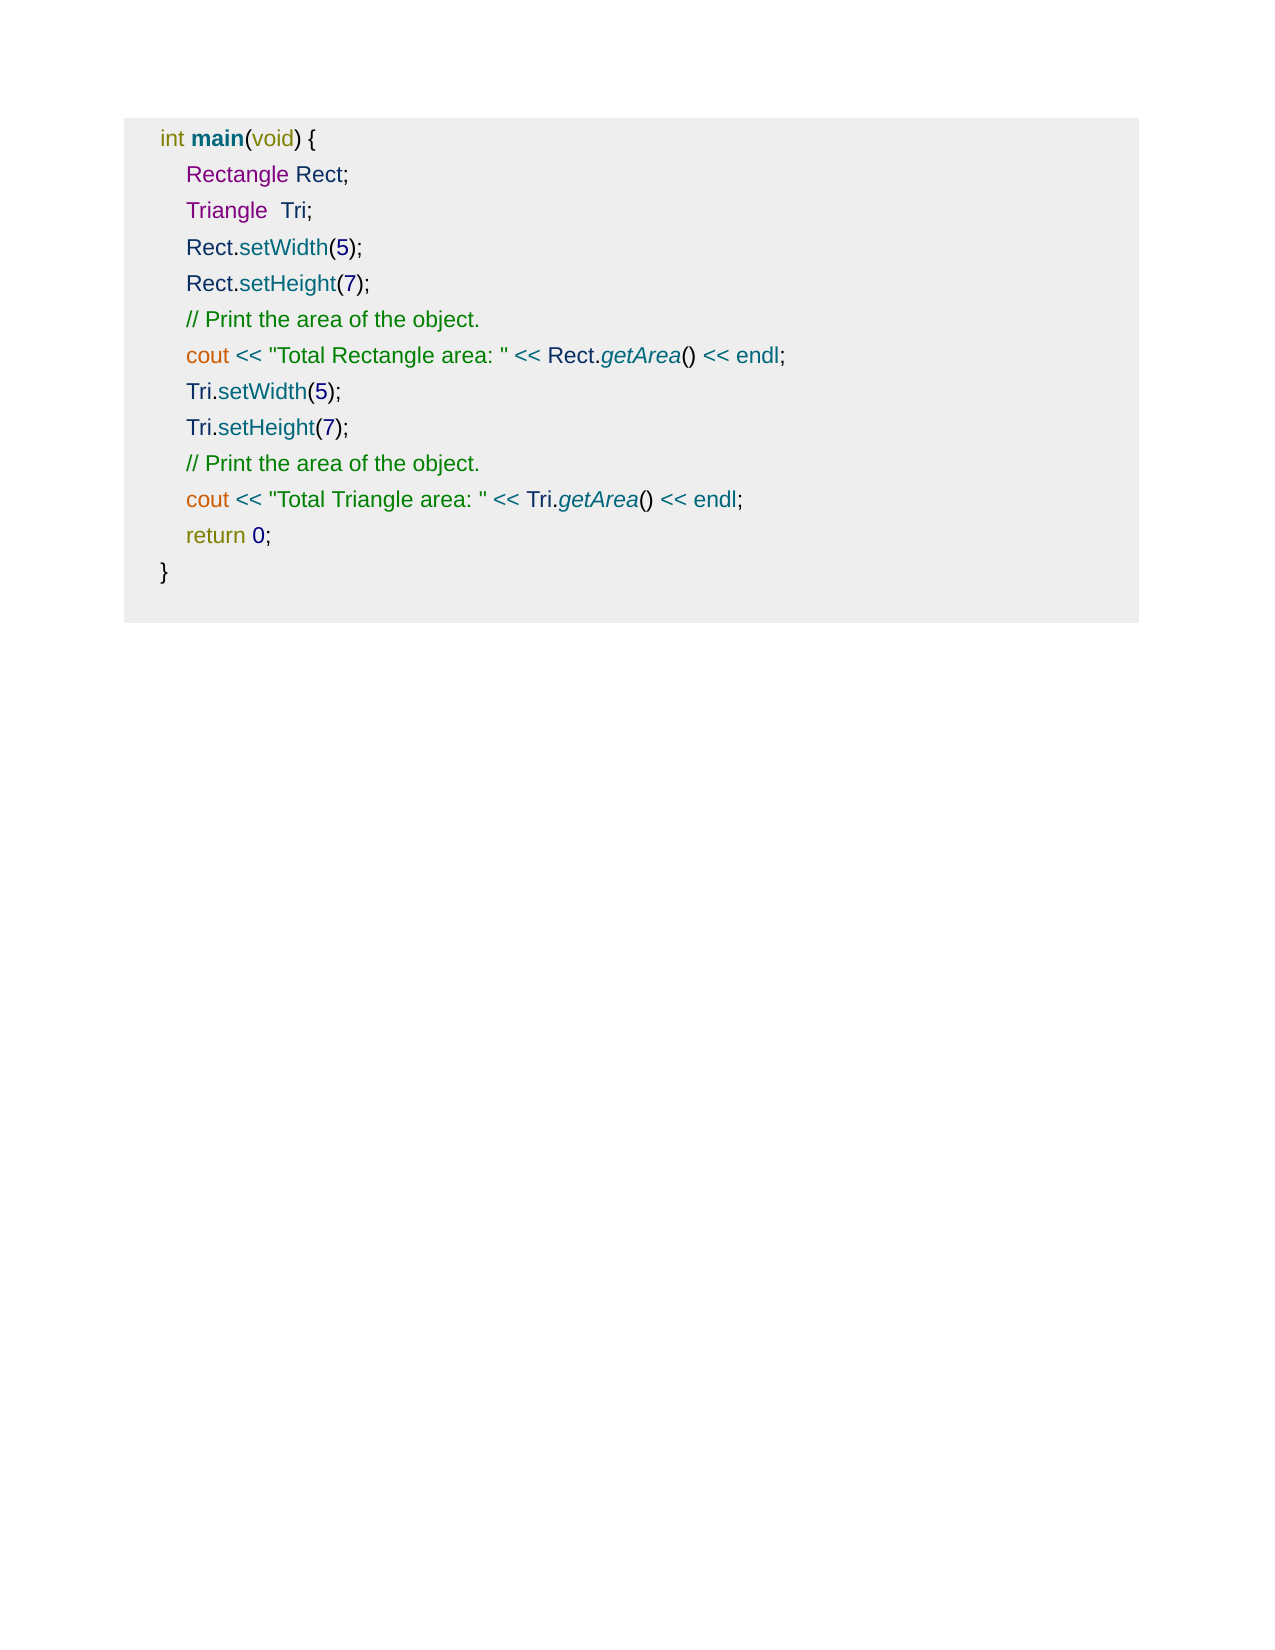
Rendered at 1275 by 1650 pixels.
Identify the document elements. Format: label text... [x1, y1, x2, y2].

text Tri.setHeight(7); [124, 406, 1139, 442]
text cout << "Total Triangle area: " << Tri.getArea() << endl; [124, 478, 1139, 514]
text } [124, 551, 1139, 587]
text Triangle Tri; [124, 190, 1139, 226]
text return 0; [124, 514, 1139, 551]
text Rect.setHeight(7); [124, 262, 1139, 298]
text Tri.setWidth(5); [124, 370, 1139, 406]
text int main(void) { [124, 118, 1139, 154]
text Rectangle Rect; [124, 154, 1139, 190]
text Rect.setWidth(5); [124, 226, 1139, 262]
text // Print the area of the object. [124, 298, 1139, 334]
text cout << "Total Rectangle area: " << Rect.getArea() << endl; [124, 334, 1139, 370]
text // Print the area of the object. [124, 442, 1139, 478]
